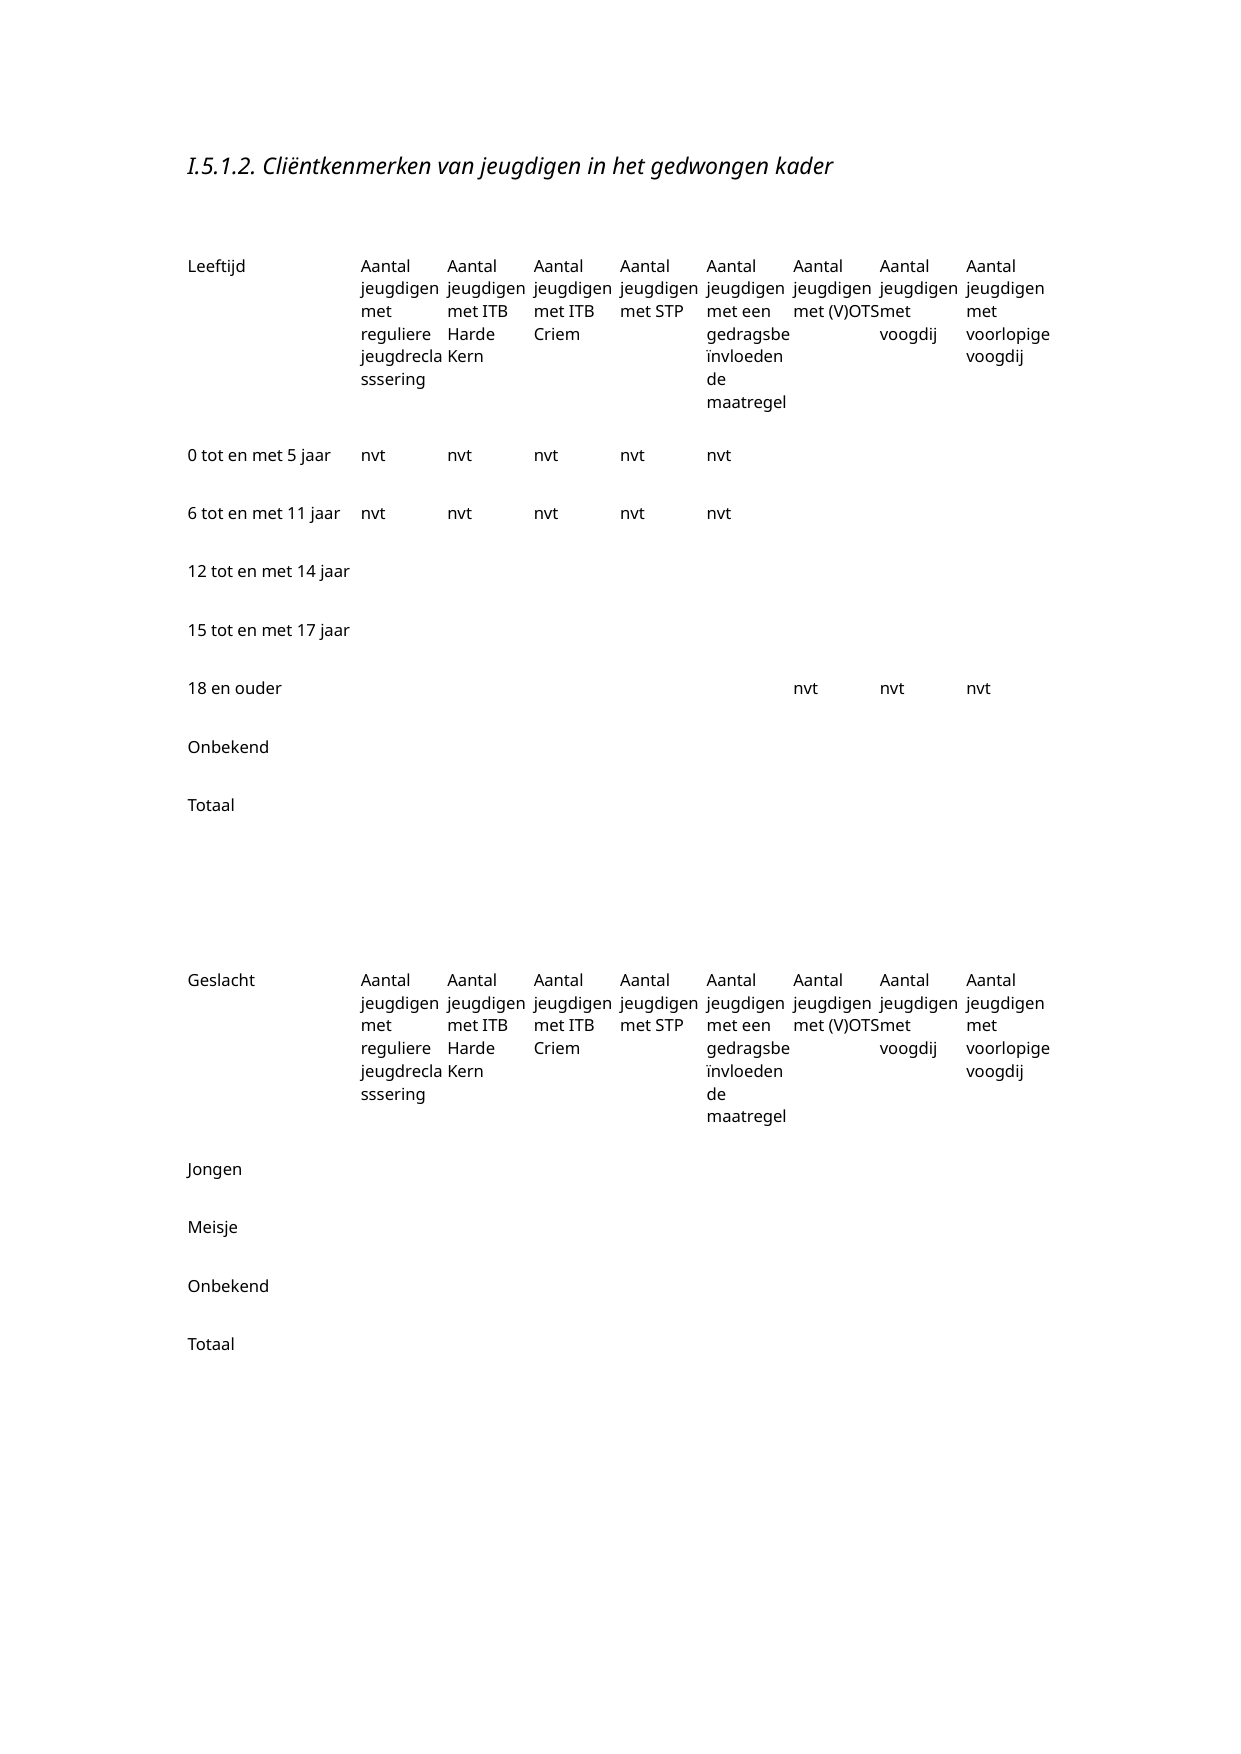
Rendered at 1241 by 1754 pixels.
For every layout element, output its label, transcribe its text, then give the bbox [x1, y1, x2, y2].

table_cell [880, 1158, 966, 1216]
table_cell [447, 619, 533, 677]
table_cell nvt [880, 677, 966, 735]
table_cell [447, 794, 533, 852]
table_header Aantal jeugdigen met een gedragsbeïnvloedende maatregel [706, 254, 793, 443]
table_cell [706, 560, 793, 618]
table_cell [966, 560, 1053, 618]
table_cell [880, 619, 966, 677]
table_cell [880, 1274, 966, 1333]
table_cell [361, 735, 447, 794]
table_cell [534, 1274, 620, 1333]
table_cell [966, 794, 1053, 852]
table_cell 18 en ouder [188, 677, 361, 735]
table_cell [620, 619, 706, 677]
table_cell Onbekend [188, 1274, 361, 1333]
table_cell [966, 1216, 1053, 1274]
table_cell [793, 1216, 879, 1274]
table_cell [966, 443, 1053, 502]
table_cell Onbekend [188, 735, 361, 794]
table_cell [361, 1333, 447, 1391]
table_cell [706, 1333, 793, 1391]
table_cell nvt [534, 502, 620, 560]
table_cell [361, 1158, 447, 1216]
table_cell Totaal [188, 794, 361, 852]
table_cell nvt [361, 502, 447, 560]
table_cell [620, 794, 706, 852]
table_cell [966, 502, 1053, 560]
table_header Aantal jeugdigen met ITB Criem [534, 254, 620, 443]
table_cell [447, 677, 533, 735]
table_cell [620, 735, 706, 794]
table_cell [706, 1158, 793, 1216]
table_cell nvt [706, 443, 793, 502]
table_cell Meisje [188, 1216, 361, 1274]
table_cell [966, 735, 1053, 794]
table_cell [361, 794, 447, 852]
table_cell [620, 1333, 706, 1391]
table_header Aantal jeugdigen met STP [620, 969, 706, 1157]
table_cell [966, 1333, 1053, 1391]
table_cell [447, 1274, 533, 1333]
table_cell nvt [361, 443, 447, 502]
table_cell [880, 735, 966, 794]
table_cell [447, 1333, 533, 1391]
table_cell [880, 502, 966, 560]
table_cell [793, 1274, 879, 1333]
table_cell [534, 794, 620, 852]
table_cell [706, 677, 793, 735]
table_cell [793, 443, 879, 502]
table_cell [620, 1216, 706, 1274]
table_cell [534, 619, 620, 677]
table_cell [620, 677, 706, 735]
table_header Aantal jeugdigen met reguliere jeugdreclasssering [361, 969, 447, 1157]
table_cell [361, 619, 447, 677]
table_cell nvt [966, 677, 1053, 735]
table_cell [793, 735, 879, 794]
table_cell [534, 560, 620, 618]
table_cell [793, 1333, 879, 1391]
subtitle I.5.1.2. Cliëntkenmerken van jeugdigen in het gedwongen kader [187, 150, 1053, 181]
table_header Aantal jeugdigen met reguliere jeugdreclasssering [361, 254, 447, 443]
table_header Aantal jeugdigen met voorlopige voogdij [966, 969, 1053, 1157]
table_cell [534, 1158, 620, 1216]
table_header Aantal jeugdigen met ITB Criem [534, 969, 620, 1157]
table_cell [534, 1333, 620, 1391]
table_cell [706, 1274, 793, 1333]
table_cell [706, 1216, 793, 1274]
table_cell [620, 1274, 706, 1333]
table_cell nvt [534, 443, 620, 502]
table_cell [361, 1274, 447, 1333]
table_cell [447, 560, 533, 618]
table_header Aantal jeugdigen met voorlopige voogdij [966, 254, 1053, 443]
table_cell [706, 794, 793, 852]
table_header Geslacht [188, 969, 361, 1157]
table_header Aantal jeugdigen met voogdij [880, 969, 966, 1157]
table_cell [620, 560, 706, 618]
table_cell [447, 1216, 533, 1274]
table_cell [880, 1216, 966, 1274]
table_header Aantal jeugdigen met (V)OTS [793, 969, 879, 1157]
table_cell [447, 735, 533, 794]
table_cell [880, 560, 966, 618]
table_cell [706, 735, 793, 794]
table_cell [706, 619, 793, 677]
table_cell Jongen [188, 1158, 361, 1216]
table_cell [966, 619, 1053, 677]
table_cell nvt [620, 502, 706, 560]
table_cell 6 tot en met 11 jaar [188, 502, 361, 560]
table_cell Totaal [188, 1333, 361, 1391]
table_header Aantal jeugdigen met (V)OTS [793, 254, 879, 443]
table_cell nvt [620, 443, 706, 502]
table_cell nvt [793, 677, 879, 735]
table_cell [534, 735, 620, 794]
table_header Aantal jeugdigen met ITB Harde Kern [447, 254, 533, 443]
table_cell [966, 1158, 1053, 1216]
table_cell [793, 794, 879, 852]
table_cell [620, 1158, 706, 1216]
table_cell [534, 1216, 620, 1274]
table_cell nvt [706, 502, 793, 560]
table_cell [793, 502, 879, 560]
table_cell 12 tot en met 14 jaar [188, 560, 361, 618]
table_header Leeftijd [188, 254, 361, 443]
table_cell [880, 794, 966, 852]
table_header Aantal jeugdigen met STP [620, 254, 706, 443]
table_cell [793, 560, 879, 618]
table_cell [880, 1333, 966, 1391]
table_header Aantal jeugdigen met ITB Harde Kern [447, 969, 533, 1157]
table_cell [880, 443, 966, 502]
table_header Aantal jeugdigen met een gedragsbeïnvloedende maatregel [706, 969, 793, 1157]
table_cell 15 tot en met 17 jaar [188, 619, 361, 677]
table_cell [534, 677, 620, 735]
table_cell [966, 1274, 1053, 1333]
table_cell [361, 677, 447, 735]
table_cell [361, 1216, 447, 1274]
table_cell 0 tot en met 5 jaar [188, 443, 361, 502]
table_cell nvt [447, 502, 533, 560]
table_cell [793, 1158, 879, 1216]
table_cell [793, 619, 879, 677]
table_cell [361, 560, 447, 618]
table_header Aantal jeugdigen met voogdij [880, 254, 966, 443]
table_cell [447, 1158, 533, 1216]
table_cell nvt [447, 443, 533, 502]
